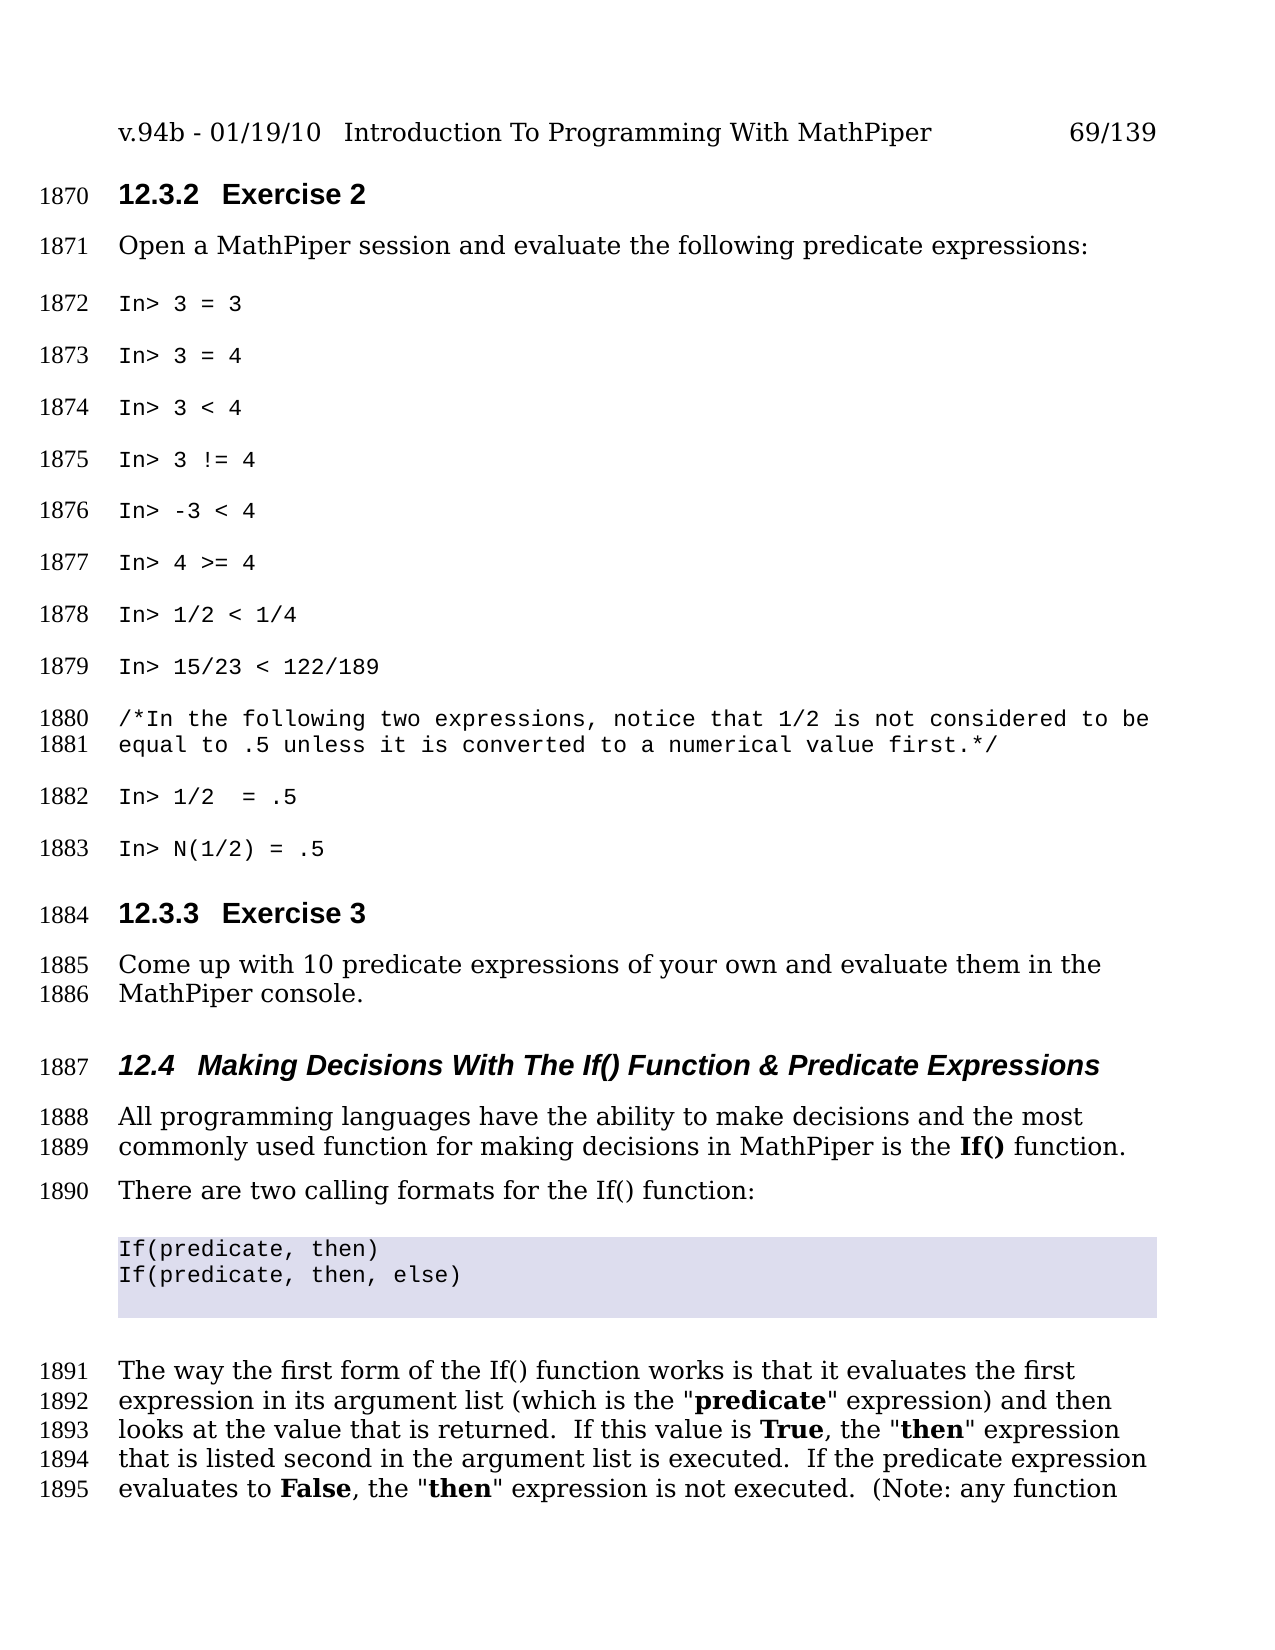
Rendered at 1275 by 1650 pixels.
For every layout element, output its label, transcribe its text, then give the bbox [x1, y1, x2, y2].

text Come up with 10 predicate expressions of your own and evaluate them in the MathPiper console. [118, 951, 1157, 1009]
table_header If(predicate, then) If(predicate, then, else) [118, 1237, 1157, 1318]
text In> -3 < 4 [118, 500, 1157, 526]
text All programming languages have the ability to make decisions and the most commonly used function for making decisions in MathPiper is the If() function. [118, 1102, 1157, 1161]
text In> 4 >= 4 [118, 552, 1157, 578]
text In> 3 < 4 [118, 396, 1157, 422]
text In> 1/2 = .5 [118, 785, 1157, 811]
text In> 15/23 < 122/189 [118, 656, 1157, 681]
text In> N(1/2) = .5 [118, 837, 1157, 863]
text In> 1/2 < 1/4 [118, 604, 1157, 629]
subtitle Exercise 3 [118, 896, 1157, 929]
text The way the first form of the If() function works is that it evaluates the first expression in its argument list (which is the "predicate" expression) and then looks at the value that is returned. If this value is True, the "then" expression that is listed second in the argument list is executed. If the predicate expression evaluates to False, the "then" expression is not executed. (Note: any function [118, 1357, 1157, 1503]
text There are two calling formats for the If() function: [118, 1176, 1157, 1205]
text In> 3 = 3 [118, 292, 1157, 318]
text In> 3 != 4 [118, 448, 1157, 474]
text In> 3 = 4 [118, 344, 1157, 370]
subtitle Making Decisions With The If() Function & Predicate Expressions [118, 1048, 1157, 1081]
subtitle Exercise 2 [118, 177, 1157, 210]
text Open a MathPiper session and evaluate the following predicate expressions: [118, 231, 1157, 260]
text /*In the following two expressions, notice that 1/2 is not considered to be equal to .5 unless it is converted to a numerical value first.*/ [118, 707, 1157, 759]
